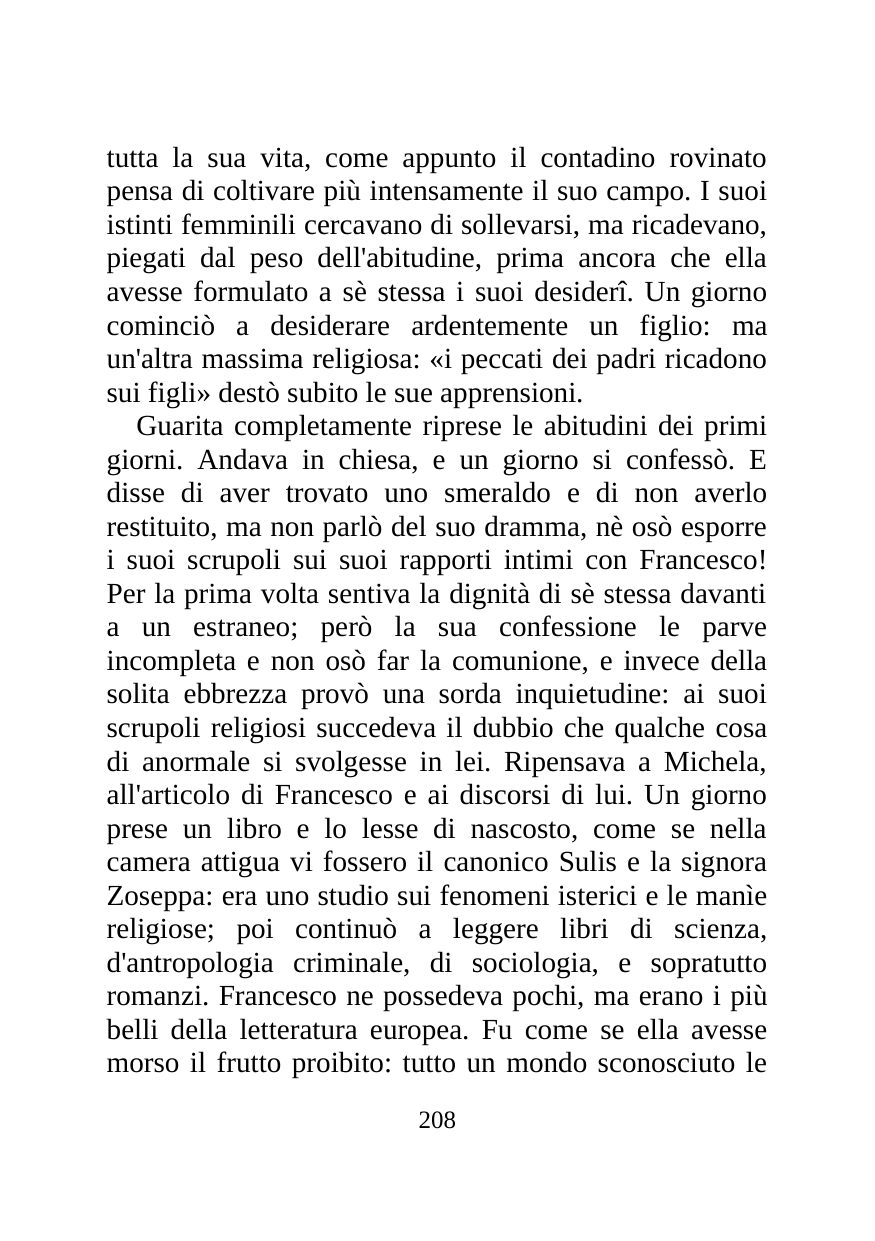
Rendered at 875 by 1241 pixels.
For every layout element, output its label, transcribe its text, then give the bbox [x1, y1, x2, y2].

text Guarita completamente riprese le abitudini dei primi giorni. Andava in chiesa, e un giorno si confessò. E disse di aver trovato uno smeraldo e di non averlo restituito, ma non parlò del suo dramma, nè osò esporre i suoi scrupoli sui suoi rapporti intimi con Francesco! Per la prima volta sentiva la dignità di sè stessa davanti a un estraneo; però la sua confessione le parve incompleta e non osò far la comunione, e invece della solita ebbrezza provò una sorda inquietudine: ai suoi scrupoli religiosi succedeva il dubbio che qualche cosa di anormale si svolgesse in lei. Ripensava a Michela, all'articolo di Francesco e ai discorsi di lui. Un giorno prese un libro e lo lesse di nascosto, come se nella camera attigua vi fossero il canonico Sulis e la signora Zoseppa: era uno studio sui fenomeni isterici e le manìe religiose; poi continuò a leggere libri di scienza, d'antropologia criminale, di sociologia, e sopratutto romanzi. Francesco ne possedeva pochi, ma erano i più belli della letteratura europea. Fu come se ella avesse morso il frutto proibito: tutto un mondo sconosciuto le [106, 408, 768, 1079]
text tutta la sua vita, come appunto il contadino rovinato pensa di coltivare più intensamente il suo campo. I suoi istinti femminili cercavano di sollevarsi, ma ricadevano, piegati dal peso dell'abitudine, prima ancora che ella avesse formulato a sè stessa i suoi desiderî. Un giorno cominciò a desiderare ardentemente un figlio: ma un'altra massima religiosa: «i peccati dei padri ricadono sui figli» destò subito le sue apprensioni. [106, 140, 768, 408]
